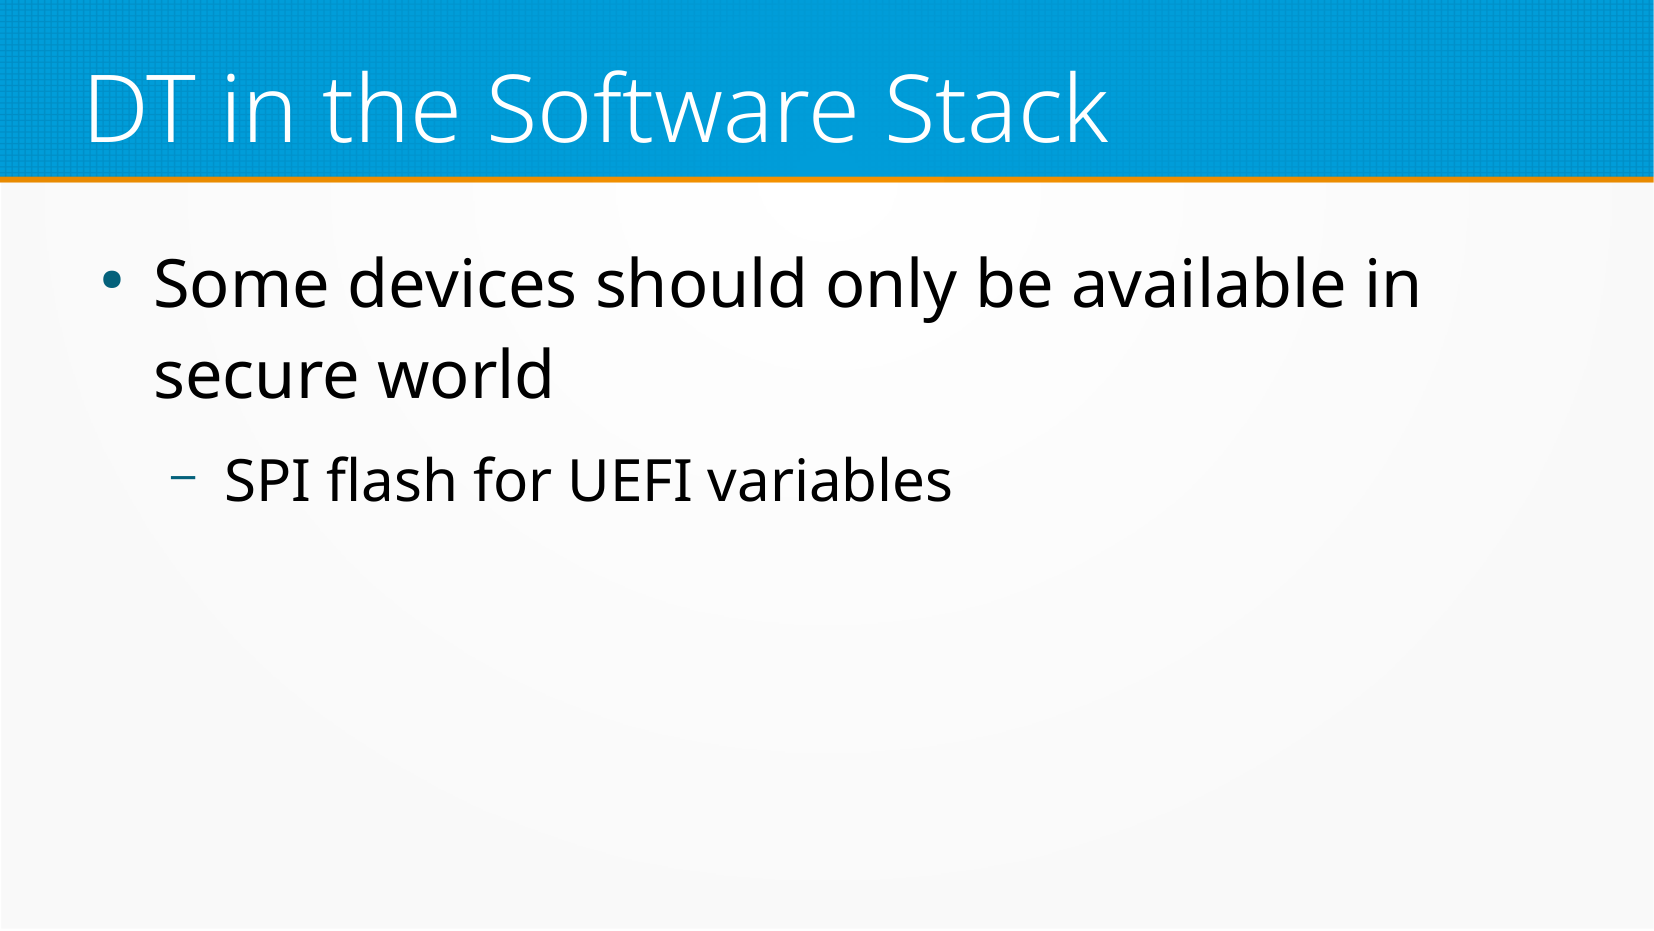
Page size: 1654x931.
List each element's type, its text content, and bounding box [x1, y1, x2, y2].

picture [0, 177, 1654, 931]
title DT in the Software Stack [82, 14, 1571, 171]
list Some devices should only be available in secure world SPI flash for UEFI variables [82, 236, 1563, 811]
